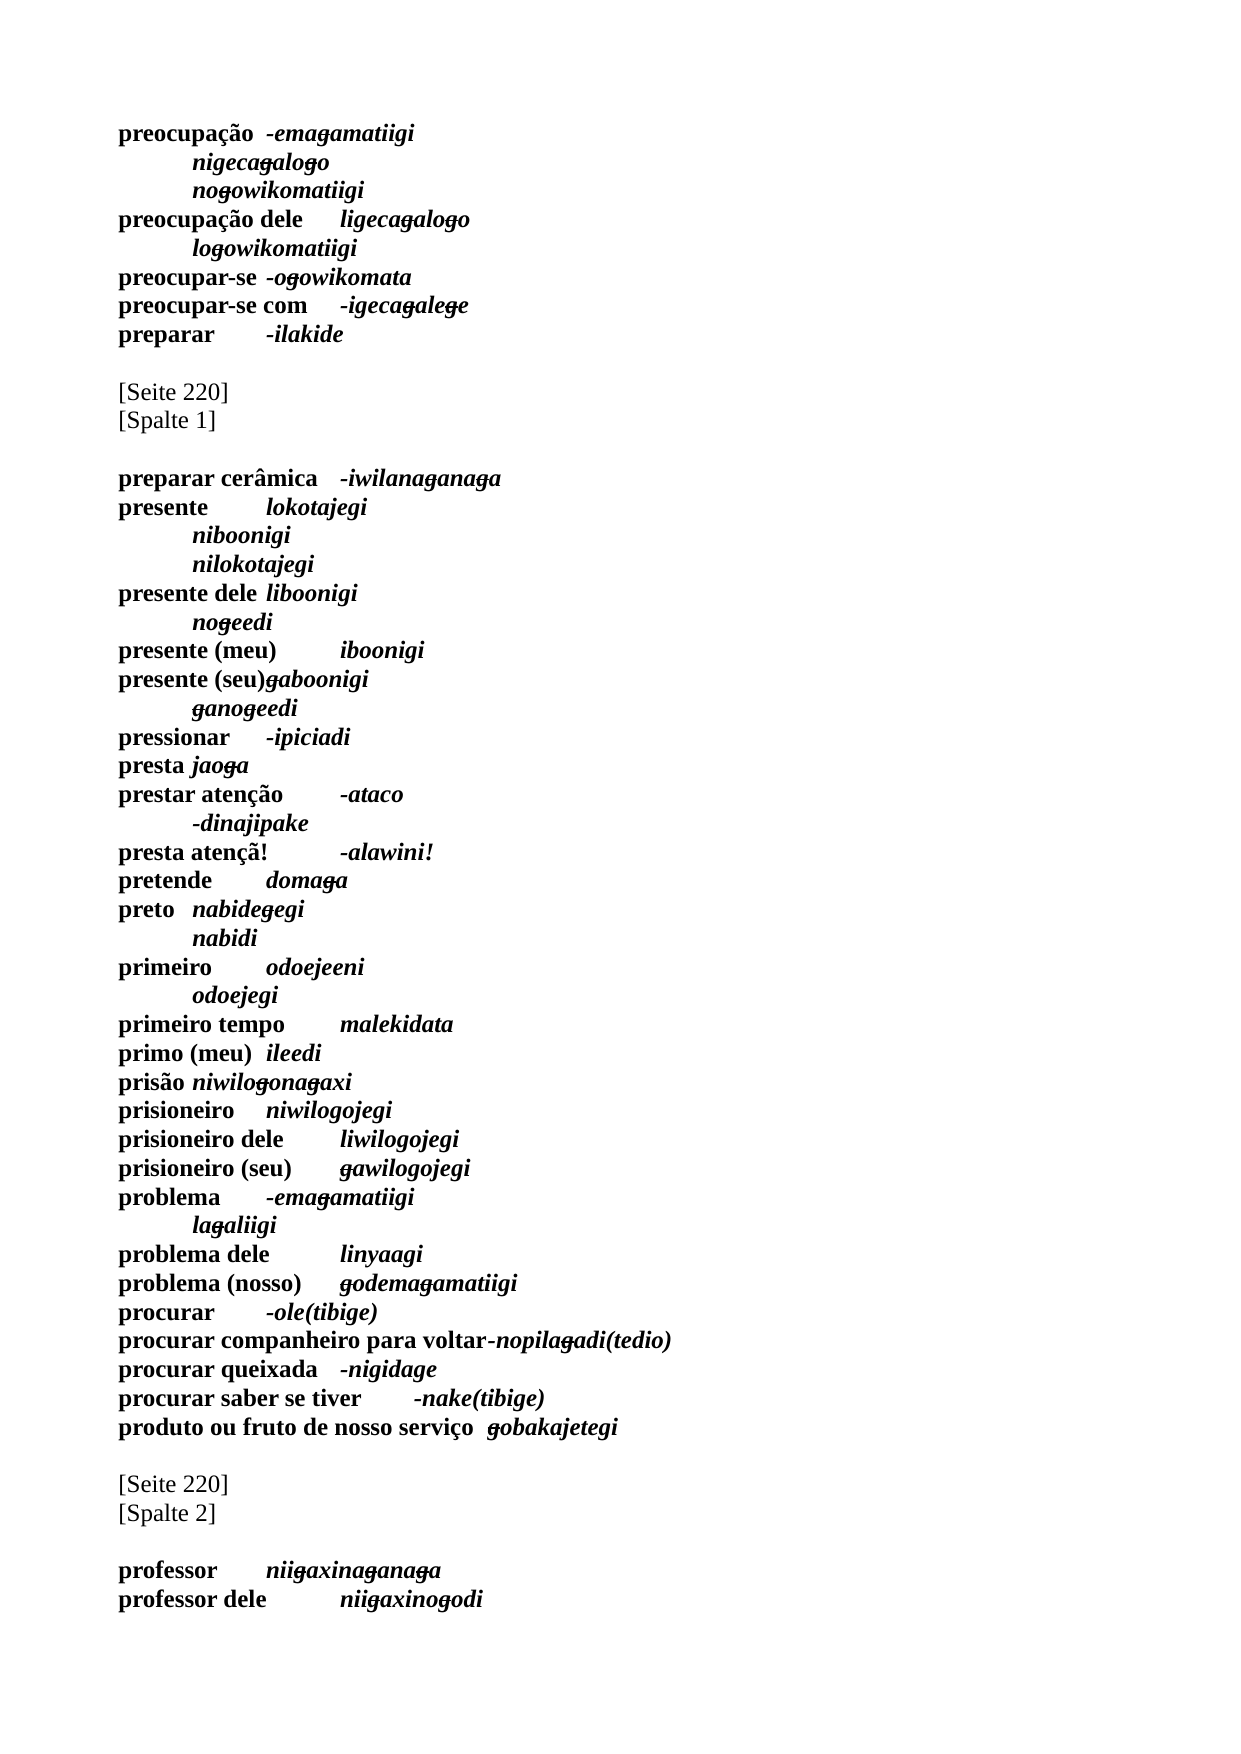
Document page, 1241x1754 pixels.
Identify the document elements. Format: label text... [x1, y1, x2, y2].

text lagaliigi [118, 1211, 1122, 1239]
text preocupação -emagamatiigi [118, 118, 1122, 147]
text prisão niwilogonagaxi [118, 1067, 1122, 1096]
text problema -emagamatiigi [118, 1182, 1122, 1211]
text [Seite 220] [118, 377, 1122, 406]
text preto nabidegegi [118, 894, 1122, 923]
text procurar queixada -nigidage [118, 1354, 1122, 1383]
text procurar saber se tiver -nake(tibige) [118, 1383, 1122, 1412]
text produto ou fruto de nosso serviço gobakajetegi [118, 1412, 1122, 1441]
text procurar -ole(tibige) [118, 1297, 1122, 1326]
text pretende domaga [118, 866, 1122, 894]
text niboonigi [118, 521, 1122, 549]
text nigecagalogo [118, 147, 1122, 176]
text preocupar-se -ogowikomata [118, 262, 1122, 291]
text odoejegi [118, 981, 1122, 1009]
text [Spalte 2] [118, 1498, 1122, 1527]
text professor niigaxinaganaga [118, 1556, 1122, 1584]
text presta atençã! -alawini! [118, 837, 1122, 866]
text nabidi [118, 923, 1122, 952]
text prisioneiro (seu) gawilogojegi [118, 1153, 1122, 1182]
text presente lokotajegi [118, 492, 1122, 521]
text professor dele niigaxinogodi [118, 1584, 1122, 1613]
text primeiro tempo malekidata [118, 1009, 1122, 1038]
text preparar cerâmica -iwilanaganaga [118, 463, 1122, 492]
text prestar atenção -ataco [118, 779, 1122, 808]
text prisioneiro dele liwilogojegi [118, 1124, 1122, 1153]
text -dinajipake [118, 808, 1122, 837]
text preocupação dele ligecagalogo [118, 204, 1122, 233]
text procurar companheiro para voltar -nopilagadi(tedio) [118, 1326, 1122, 1354]
text primo (meu) ileedi [118, 1038, 1122, 1067]
text [Seite 220] [118, 1469, 1122, 1498]
text problema (nosso) godemagamatiigi [118, 1268, 1122, 1297]
text nogeedi [118, 607, 1122, 636]
text pressionar -ipiciadi [118, 722, 1122, 751]
text primeiro odoejeeni [118, 952, 1122, 981]
text logowikomatiigi [118, 233, 1122, 262]
text presente (meu) iboonigi [118, 636, 1122, 664]
text [Spalte 1] [118, 406, 1122, 434]
text nogowikomatiigi [118, 176, 1122, 204]
text presta jaoga [118, 751, 1122, 779]
text prisioneiro niwilogojegi [118, 1096, 1122, 1124]
text presente dele liboonigi [118, 578, 1122, 607]
text presente (seu) gaboonigi [118, 664, 1122, 693]
text nilokotajegi [118, 549, 1122, 578]
text ganogeedi [118, 693, 1122, 722]
text problema dele linyaagi [118, 1239, 1122, 1268]
text preocupar-se com -igecagalege [118, 291, 1122, 319]
text preparar -ilakide [118, 319, 1122, 348]
